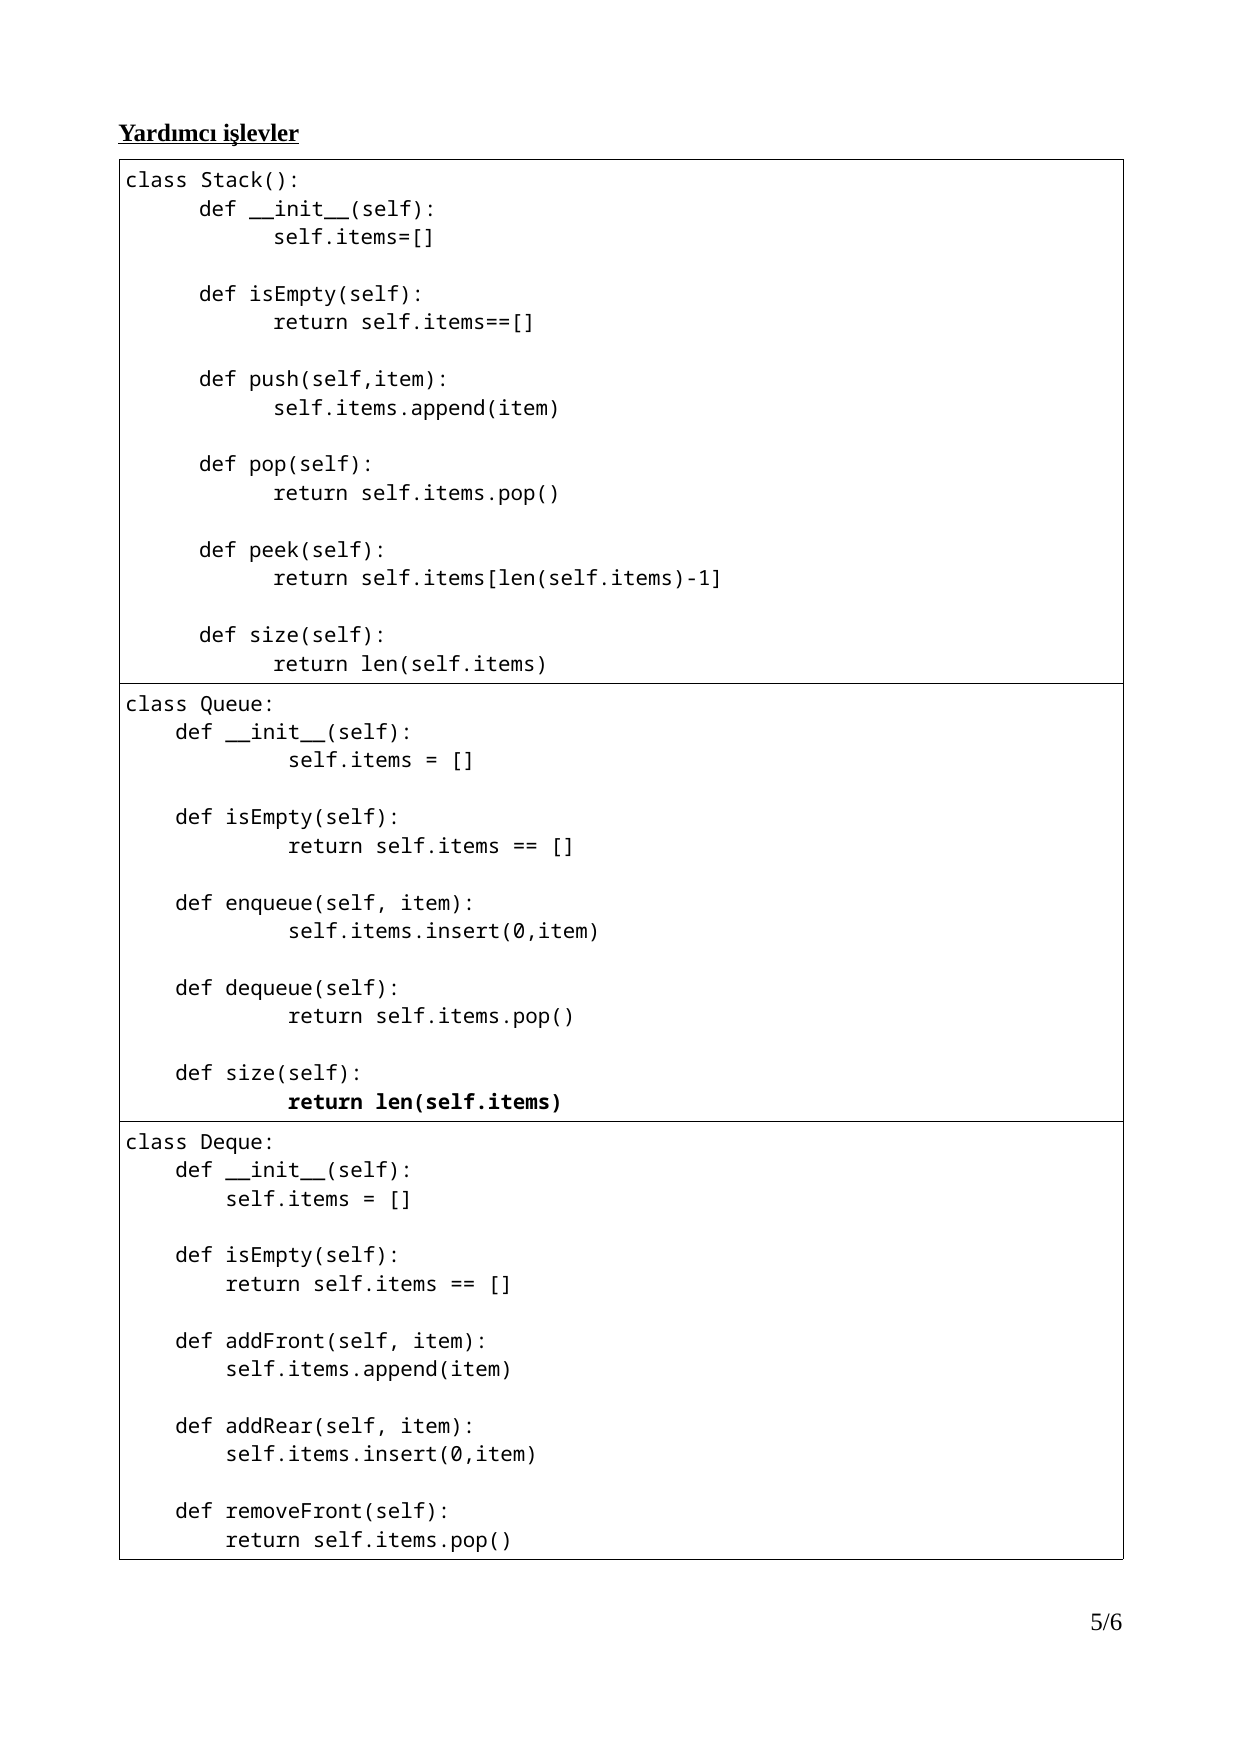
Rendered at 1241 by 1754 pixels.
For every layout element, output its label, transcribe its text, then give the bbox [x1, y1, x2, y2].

text Yardımcı işlevler [118, 118, 1122, 147]
table_header class Stack(): def __init__(self): self.items=[] def isEmpty(self): return self.items==[] def push(self,item): self.items.append(item) def pop(self): return self.items.pop() def peek(self): return self.items[len(self.items)-1] def size(self): return len(self.items) [120, 160, 1123, 683]
table_cell class Deque: def __init__(self): self.items = [] def isEmpty(self): return self.items == [] def addFront(self, item): self.items.append(item) def addRear(self, item): self.items.insert(0,item) def removeFront(self): return self.items.pop() [120, 1122, 1123, 1559]
table_cell class Queue: def __init__(self): self.items = [] def isEmpty(self): return self.items == [] def enqueue(self, item): self.items.insert(0,item) def dequeue(self): return self.items.pop() def size(self): return len(self.items) [120, 684, 1123, 1121]
